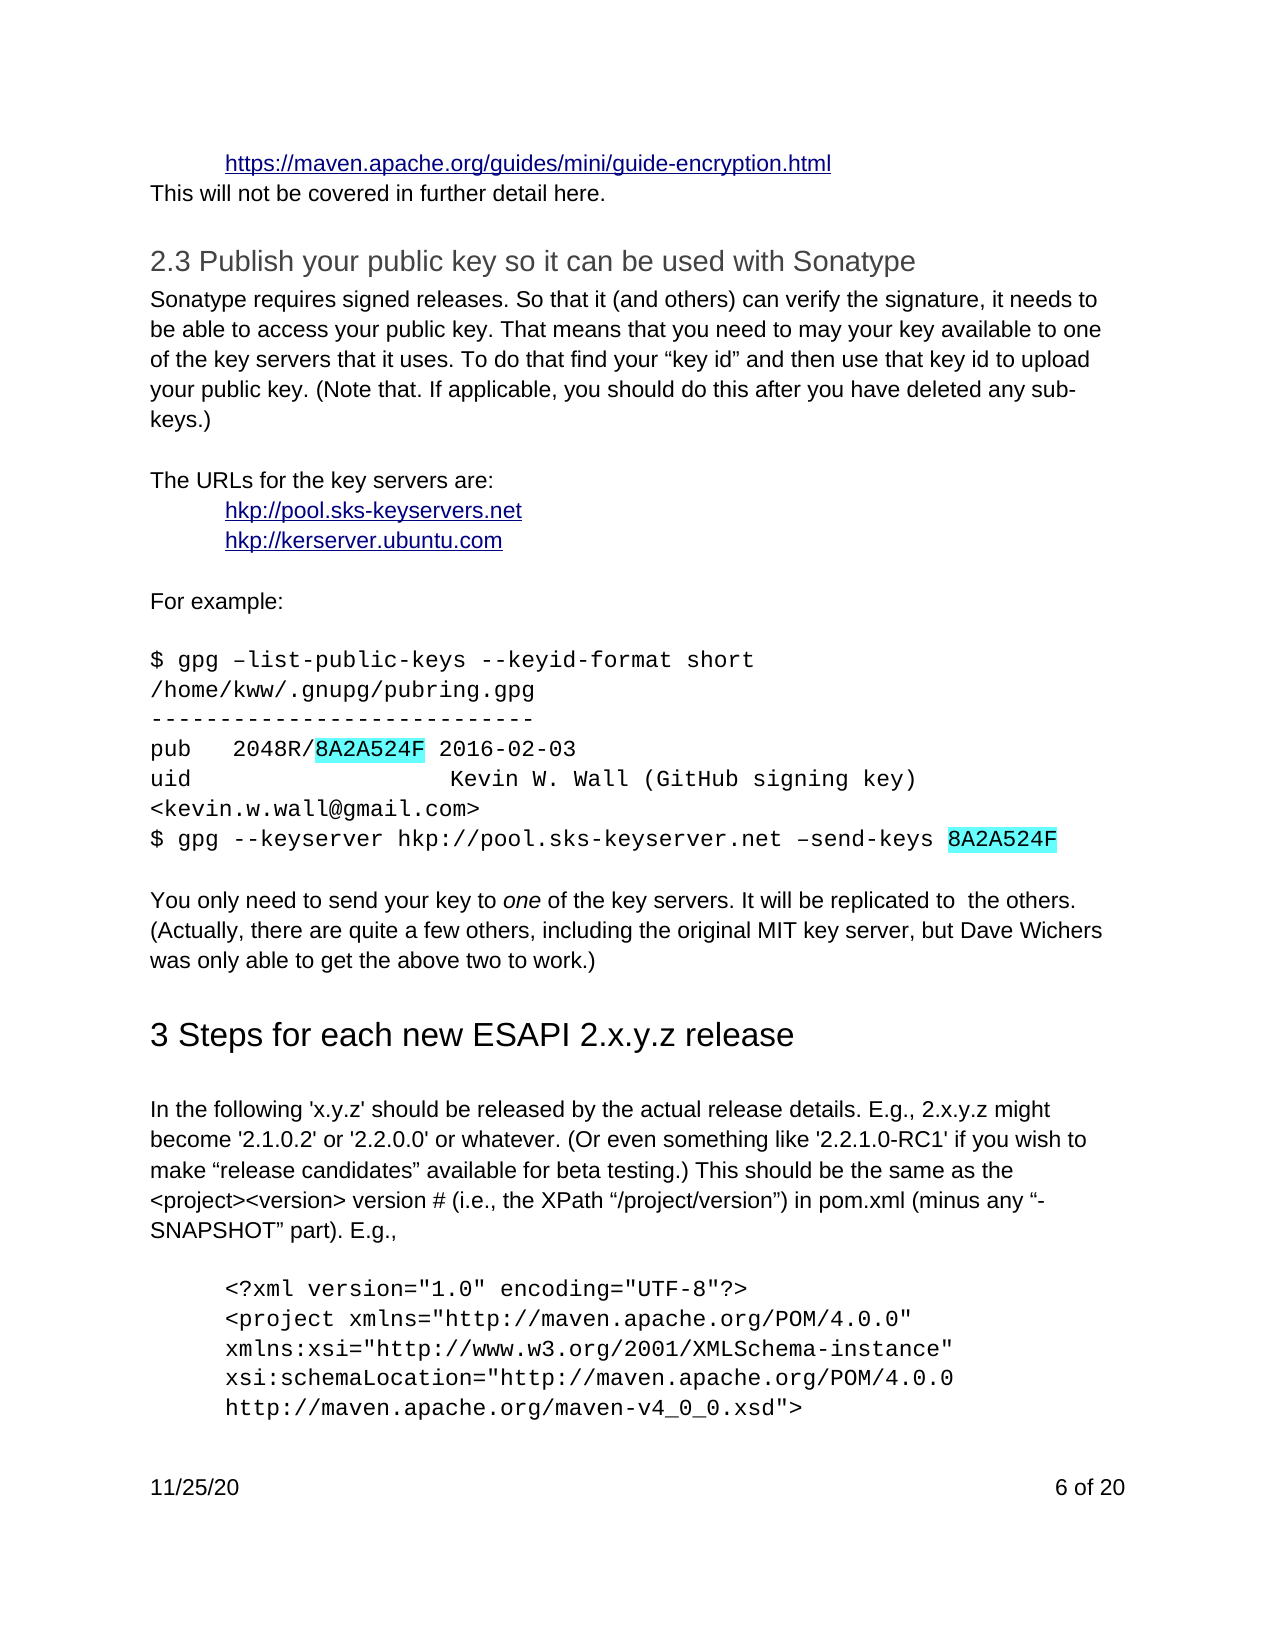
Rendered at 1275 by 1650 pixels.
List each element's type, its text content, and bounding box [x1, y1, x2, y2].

subtitle Steps for each new ESAPI 2.x.y.z release [150, 1015, 1125, 1053]
text This will not be covered in further detail here. [150, 180, 1125, 207]
text pub 2048R/8A2A524F 2016-02-03 [150, 737, 1125, 763]
text /home/kww/.gnupg/pubring.gpg [150, 678, 1125, 704]
text hkp://kerserver.ubuntu.com [225, 527, 1125, 554]
text <?xml version="1.0" encoding="UTF-8"?> [225, 1277, 1125, 1303]
text uid Kevin W. Wall (GitHub signing key) <kevin.w.wall@gmail.com> [150, 767, 1125, 823]
text For example: [150, 588, 1125, 614]
text The URLs for the key servers are: [150, 467, 1125, 493]
text $ gpg --keyserver hkp://pool.sks-keyserver.net –send-keys 8A2A524F [150, 827, 1125, 853]
text In the following 'x.y.z' should be released by the actual release details. E.g., 2.x.y.z might become '2.1.0.2' or '2.2.0.0' or whatever. (Or even something like '2.2.1.0-RC1' if you wish to make “release candidates” available for beta testing.) This should be the same as the <project><version> version # (i.e., the XPath “/project/version”) in pom.xml (minus any “-SNAPSHOT” part). E.g., [150, 1096, 1125, 1243]
text <project xmlns="http://maven.apache.org/POM/4.0.0" xmlns:xsi="http://www.w3.org/2001/XMLSchema-instance" xsi:schemaLocation="http://maven.apache.org/POM/4.0.0 http://maven.apache.org/maven-v4_0_0.xsd"> [225, 1307, 1125, 1422]
text ---------------------------- [150, 708, 1125, 734]
subtitle Publish your public key so it can be used with Sonatype [150, 244, 1125, 277]
text $ gpg –list-public-keys --keyid-format short [150, 648, 1125, 674]
text You only need to send your key to one of the key servers. It will be replicated to the others. (Actually, there are quite a few others, including the original MIT key server, but Dave Wichers was only able to get the above two to work.) [150, 887, 1125, 974]
text hkp://pool.sks-keyservers.net [225, 497, 1125, 523]
text https://maven.apache.org/guides/mini/guide-encryption.html [150, 150, 1125, 176]
text Sonatype requires signed releases. So that it (and others) can verify the signature, it needs to be able to access your public key. That means that you need to may your key available to one of the key servers that it uses. To do that find your “key id” and then use that key id to upload your public key. (Note that. If applicable, you should do this after you have deleted any sub-keys.) [150, 286, 1125, 433]
